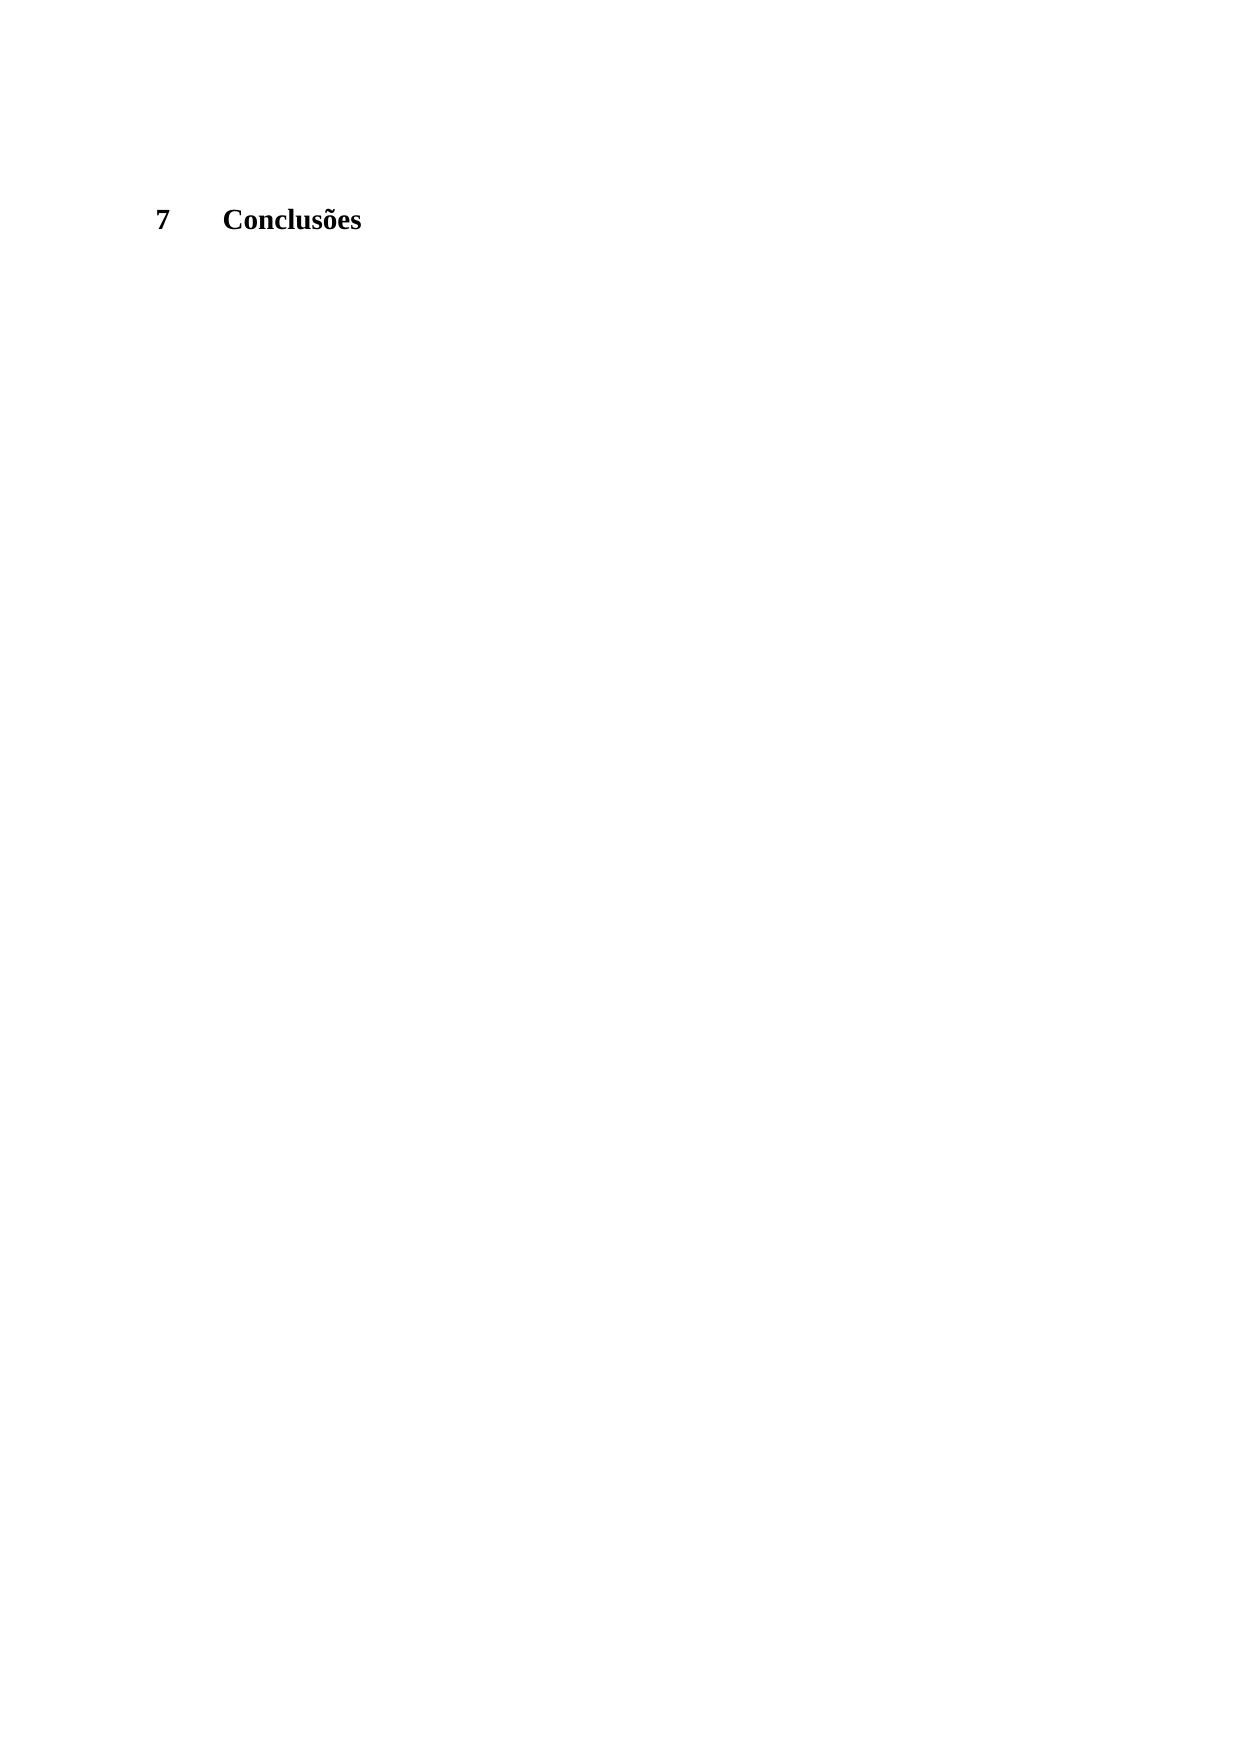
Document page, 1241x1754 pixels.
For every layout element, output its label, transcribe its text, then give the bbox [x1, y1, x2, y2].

subtitle Conclusões [177, 202, 1121, 236]
